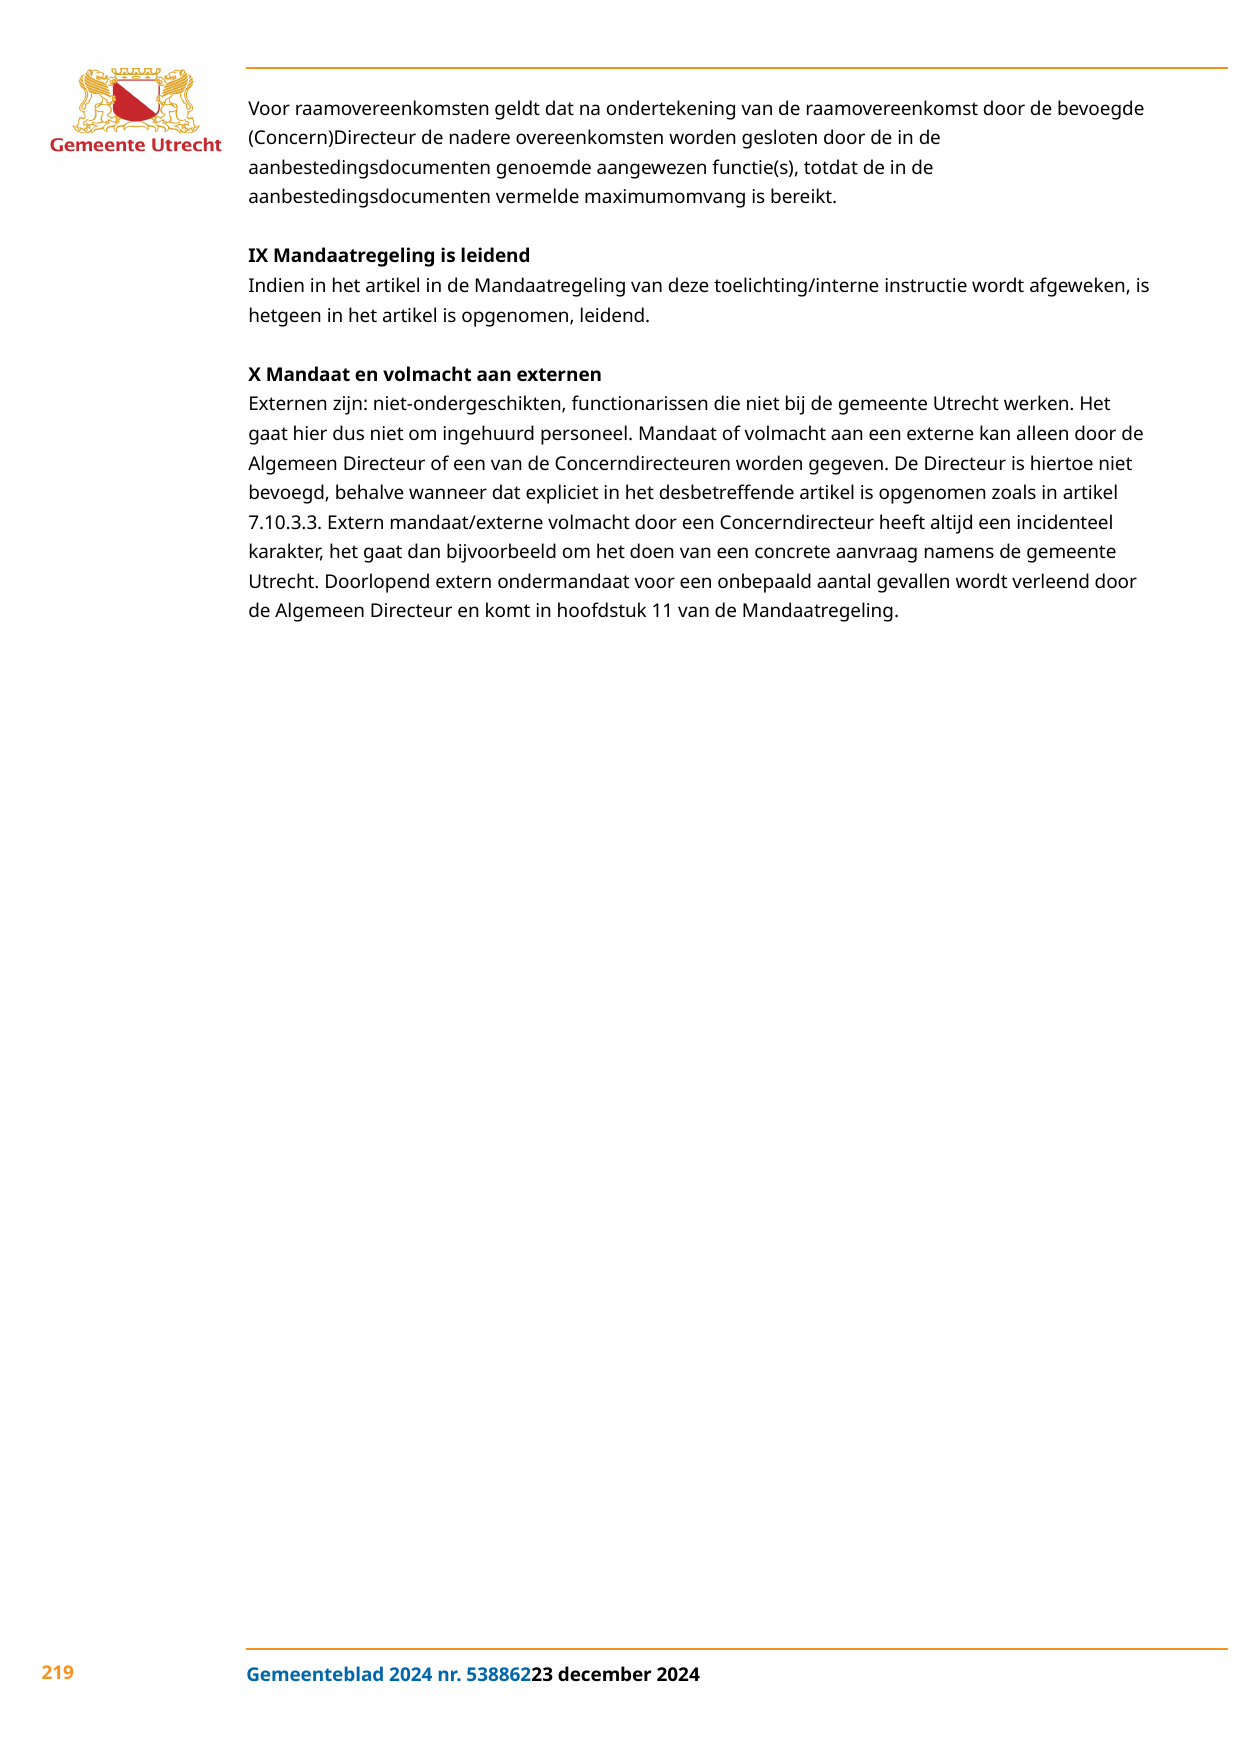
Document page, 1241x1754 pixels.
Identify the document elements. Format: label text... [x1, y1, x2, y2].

text IX Mandaatregeling is leidend [248, 243, 1152, 268]
text Indien in het artikel in de Mandaatregeling van deze toelichting/interne instructie wordt afgeweken, is hetgeen in het artikel is opgenomen, leidend. [248, 272, 1152, 328]
text Externen zijn: niet-ondergeschikten, functionarissen die niet bij de gemeente Utrecht werken. Het gaat hier dus niet om ingehuurd personeel. Mandaat of volmacht aan een externe kan alleen door de Algemeen Directeur of een van de Concerndirecteuren worden gegeven. De Directeur is hiertoe niet bevoegd, behalve wanneer dat expliciet in het desbetreffende artikel is opgenomen zoals in artikel 7.10.3.3. Extern mandaat/externe volmacht door een Concerndirecteur heeft altijd een incidenteel karakter, het gaat dan bijvoorbeeld om het doen van een concrete aanvraag namens de gemeente Utrecht. Doorlopend extern ondermandaat voor een onbepaald aantal gevallen wordt verleend door de Algemeen Directeur en komt in hoofdstuk 11 van de Mandaatregeling. [248, 391, 1152, 623]
picture [41, 47, 231, 172]
text X Mandaat en volmacht aan externen [248, 361, 1152, 387]
text Voor raamovereenkomsten geldt dat na ondertekening van de raamovereenkomst door de bevoegde (Concern)Directeur de nadere overeenkomsten worden gesloten door de in de aanbestedingsdocumenten genoemde aangewezen functie(s), totdat de in de aanbestedingsdocumenten vermelde maximumomvang is bereikt. [248, 95, 1152, 209]
